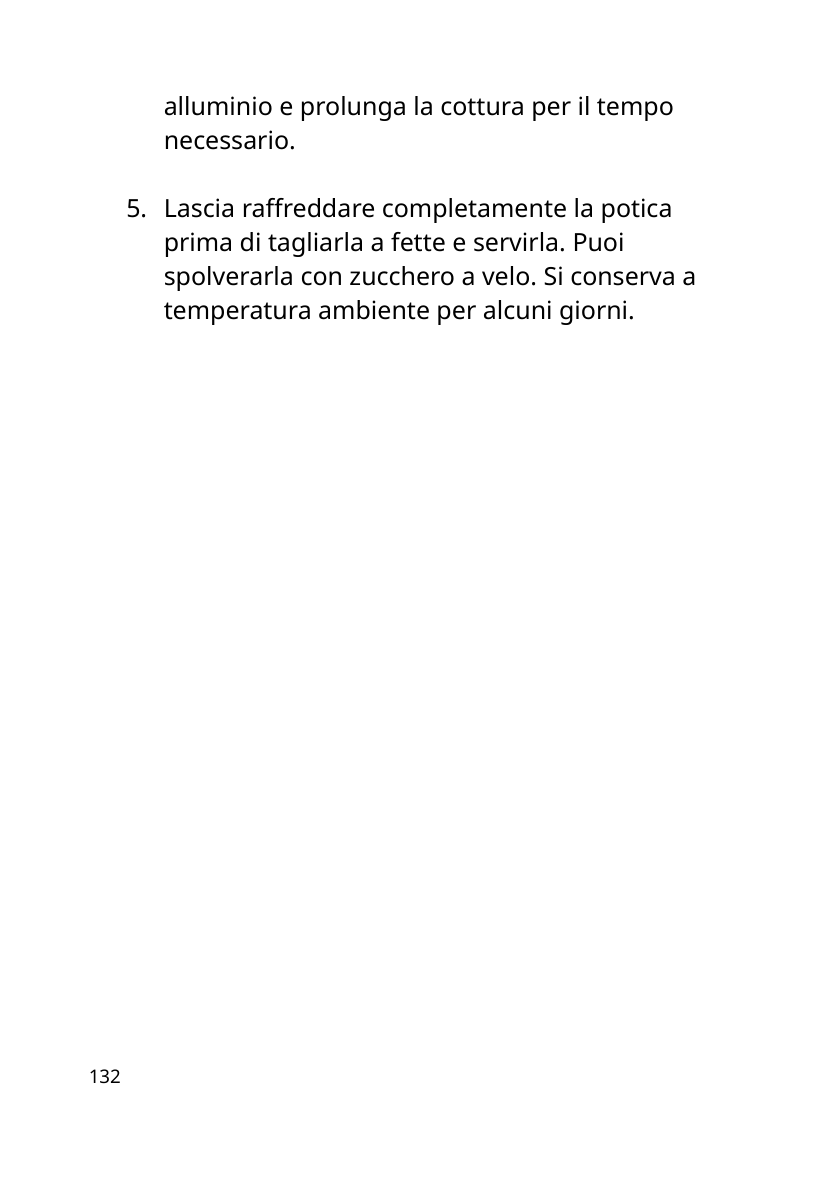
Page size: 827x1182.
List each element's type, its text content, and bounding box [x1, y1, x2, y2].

list Lascia raffreddare completamente la potica prima di tagliarla a fette e servirla. Puoi spolverarla con zucchero a velo. Si conserva a temperatura ambiente per alcuni giorni. [126, 191, 738, 361]
list alluminio e prolunga la cottura per il tempo necessario. [126, 88, 738, 157]
